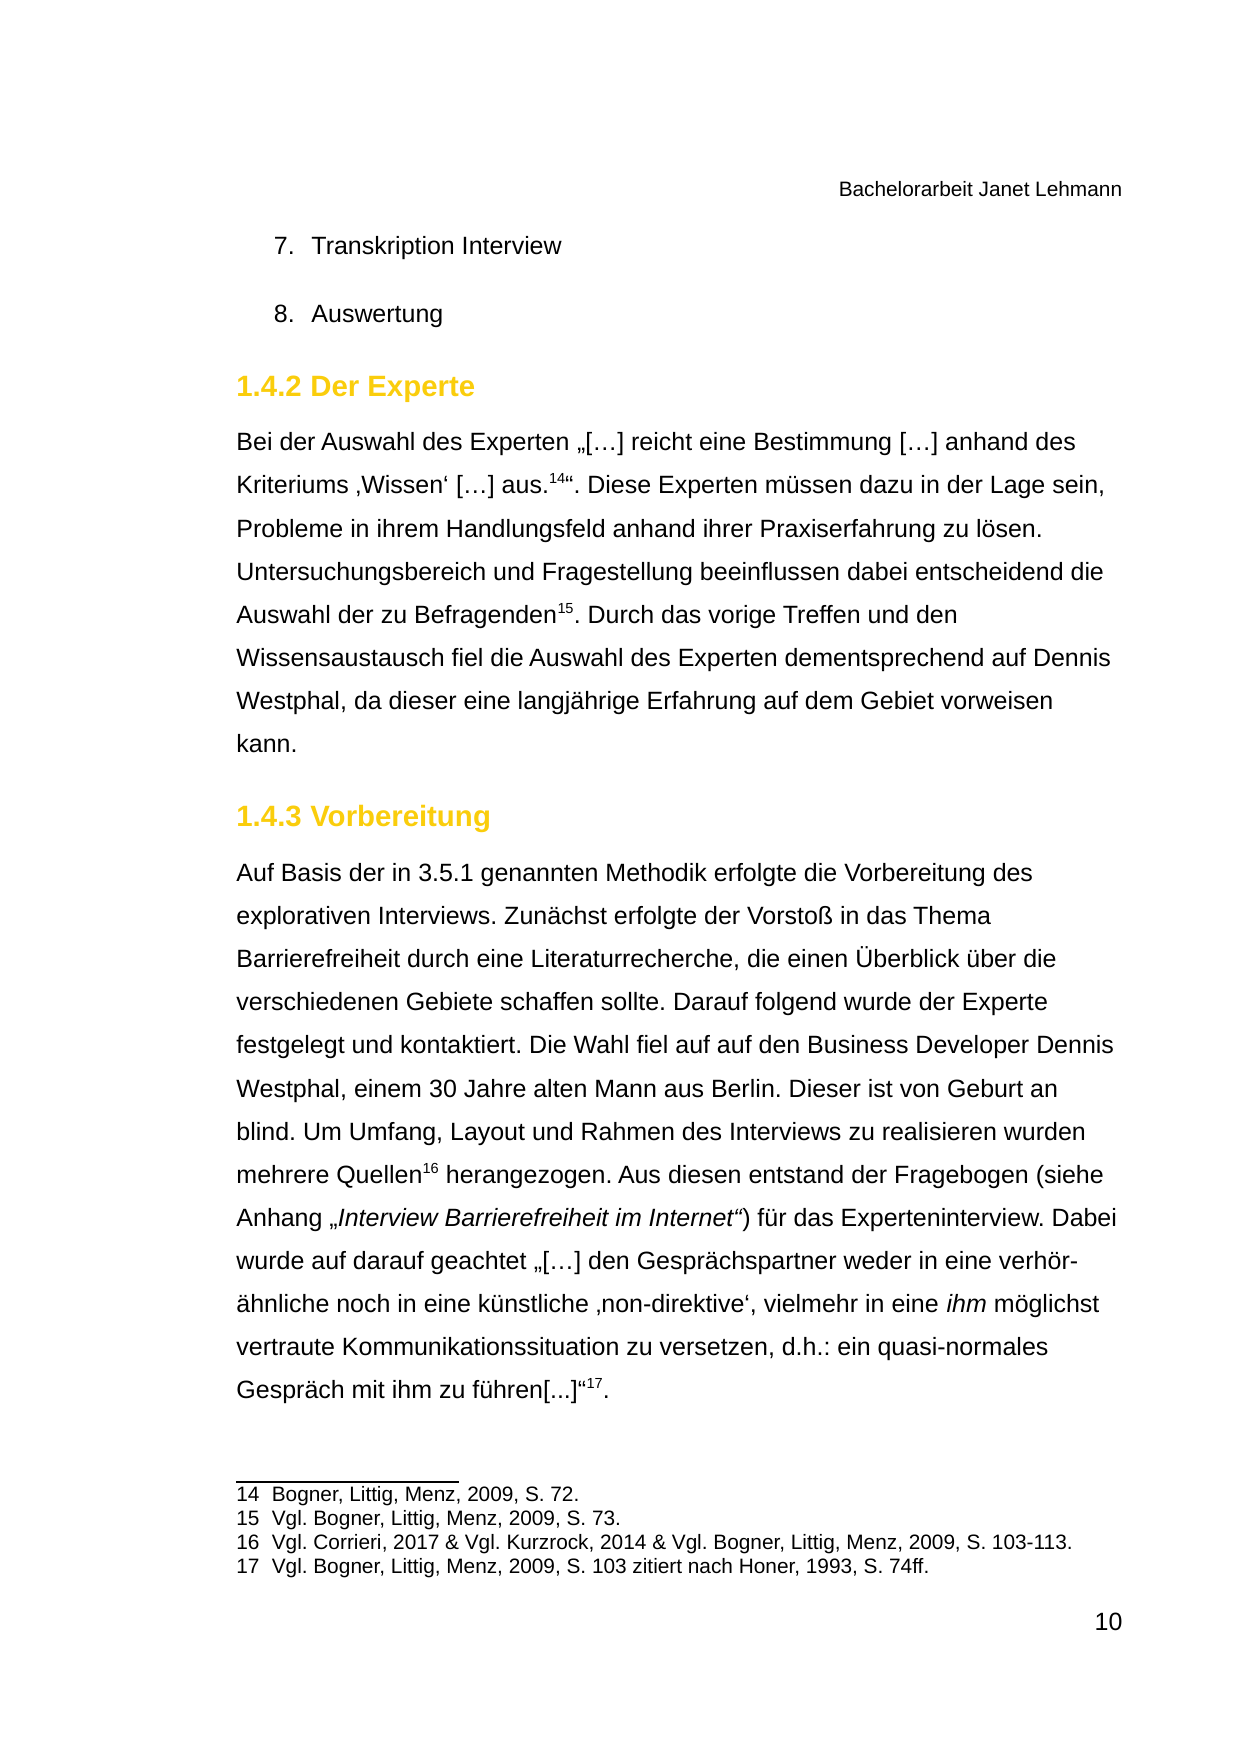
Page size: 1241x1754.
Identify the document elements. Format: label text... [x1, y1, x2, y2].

text Bei der Auswahl des Experten „[…] reicht eine Bestimmung […] anhand des Kriteriums ‚Wissen‘ […] aus.“. Diese Experten müssen dazu in der Lage sein, Probleme in ihrem Handlungsfeld anhand ihrer Praxiserfahrung zu lösen. Untersuchungsbereich und Fragestellung beeinflussen dabei entscheidend die Auswahl der zu Befragenden. Durch das vorige Treffen und den Wissensaustausch fiel die Auswahl des Experten dementsprechend auf Dennis Westphal, da dieser eine langjährige Erfahrung auf dem Gebiet vorweisen kann. [236, 427, 1122, 758]
text Bogner, Littig, Menz, 2009, S. 72. [236, 1482, 1122, 1506]
subtitle Der Experte [236, 369, 1122, 402]
text Vgl. Corrieri, 2017 & Vgl. Kurzrock, 2014 & Vgl. Bogner, Littig, Menz, 2009, S. 103-113. [236, 1530, 1122, 1554]
subtitle Vorbereitung [236, 799, 1122, 833]
text Vgl. Bogner, Littig, Menz, 2009, S. 103 zitiert nach Honer, 1993, S. 74ff. [236, 1554, 1122, 1578]
list Transkription Interview [274, 231, 1122, 259]
text Auf Basis der in 3.5.1 genannten Methodik erfolgte die Vorbereitung des explorativen Interviews. Zunächst erfolgte der Vorstoß in das Thema Barrierefreiheit durch eine Literaturrecherche, die einen Überblick über die verschiedenen Gebiete schaffen sollte. Darauf folgend wurde der Experte festgelegt und kontaktiert. Die Wahl fiel auf auf den Business Developer Dennis Westphal, einem 30 Jahre alten Mann aus Berlin. Dieser ist von Geburt an blind. Um Umfang, Layout und Rahmen des Interviews zu realisieren wurden mehrere Quellen herangezogen. Aus diesen entstand der Fragebogen (siehe Anhang „Interview Barrierefreiheit im Internet“) für das Experteninterview. Dabei wurde auf darauf geachtet „[…] den Gesprächspartner weder in eine verhör-ähnliche noch in eine künstliche ‚non-direktive‘, vielmehr in eine ihm möglichst vertraute Kommunikationssituation zu versetzen, d.h.: ein quasi-normales Gespräch mit ihm zu führen[...]“. [236, 858, 1122, 1404]
text Vgl. Bogner, Littig, Menz, 2009, S. 73. [236, 1506, 1122, 1530]
list Auswertung [274, 298, 1122, 327]
